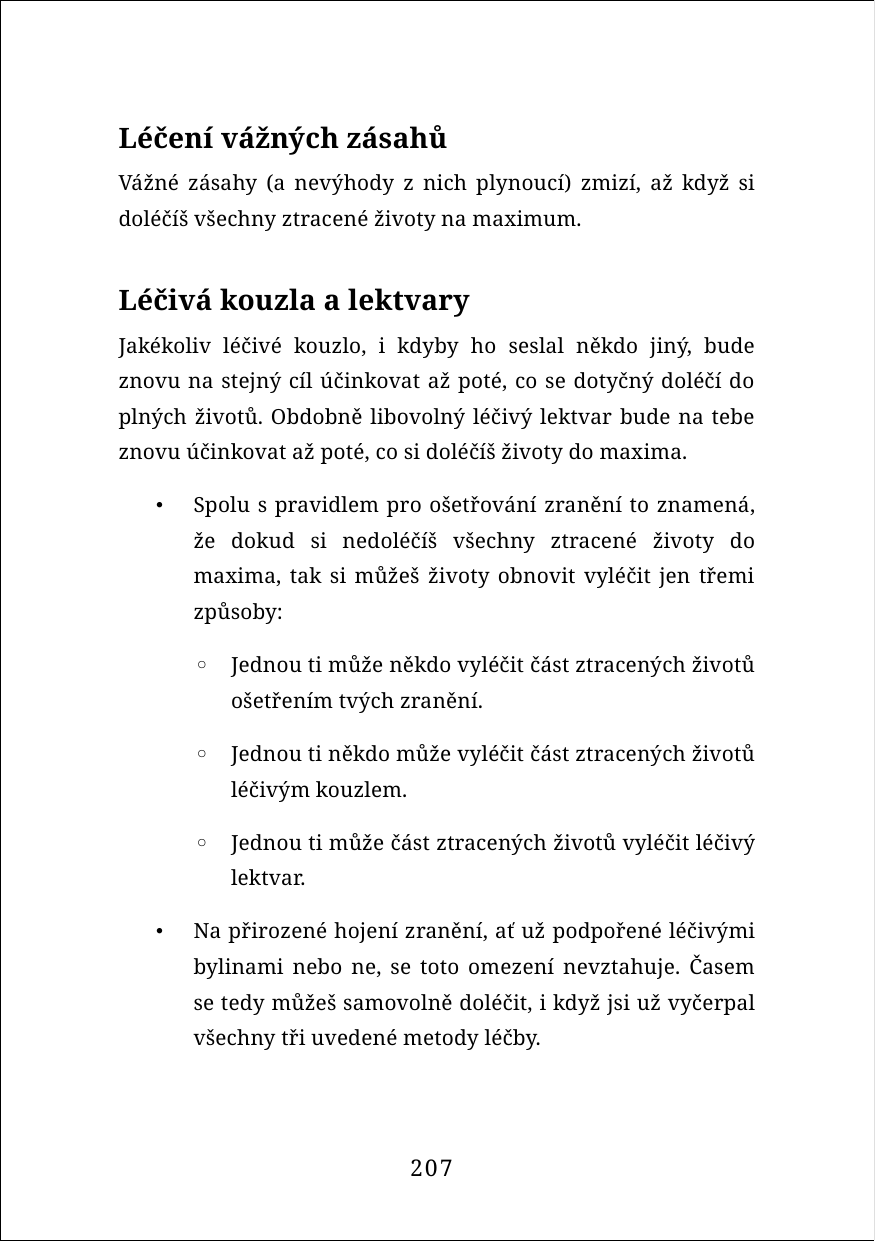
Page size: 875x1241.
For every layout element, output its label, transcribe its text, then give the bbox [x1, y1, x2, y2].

text Jakékoliv léčivé kouzlo, i kdyby ho seslal někdo jiný, bude znovu na stejný cíl účinkovat až poté, co se dotyčný doléčí do plných životů. Obdobně libovolný léčivý lektvar bude na tebe znovu účinkovat až poté, co si doléčíš životy do maxima. [118, 331, 756, 466]
list Na přirozené hojení zranění, ať už podpořené léčivými bylinami nebo ne, se toto omezení nevztahuje. Časem se tedy můžeš samovolně doléčit, i když jsi už vyčerpal všechny tři uvedené metody léčby. [156, 917, 756, 1052]
list Jednou ti někdo může vyléčit část ztracených životů léčivým kouzlem. [193, 739, 756, 803]
list Spolu s pravidlem pro ošetřování zranění to znamená, že dokud si nedoléčíš všechny ztracené životy do maxima, tak si můžeš životy obnovit vyléčit jen třemi způsoby: [156, 491, 756, 626]
list Jednou ti může část ztracených životů vyléčit léčivý lektvar. [193, 828, 756, 892]
subtitle Léčení vážných zásahů [118, 118, 756, 157]
list Jednou ti může někdo vyléčit část ztracených životů ošetřením tvých zranění. [193, 650, 756, 714]
text Vážné zásahy (a nevýhody z nich plynoucí) zmizí, až když si doléčíš všechny ztracené životy na maximum. [118, 168, 756, 232]
subtitle Léčivá kouzla a lektvary [118, 281, 756, 319]
